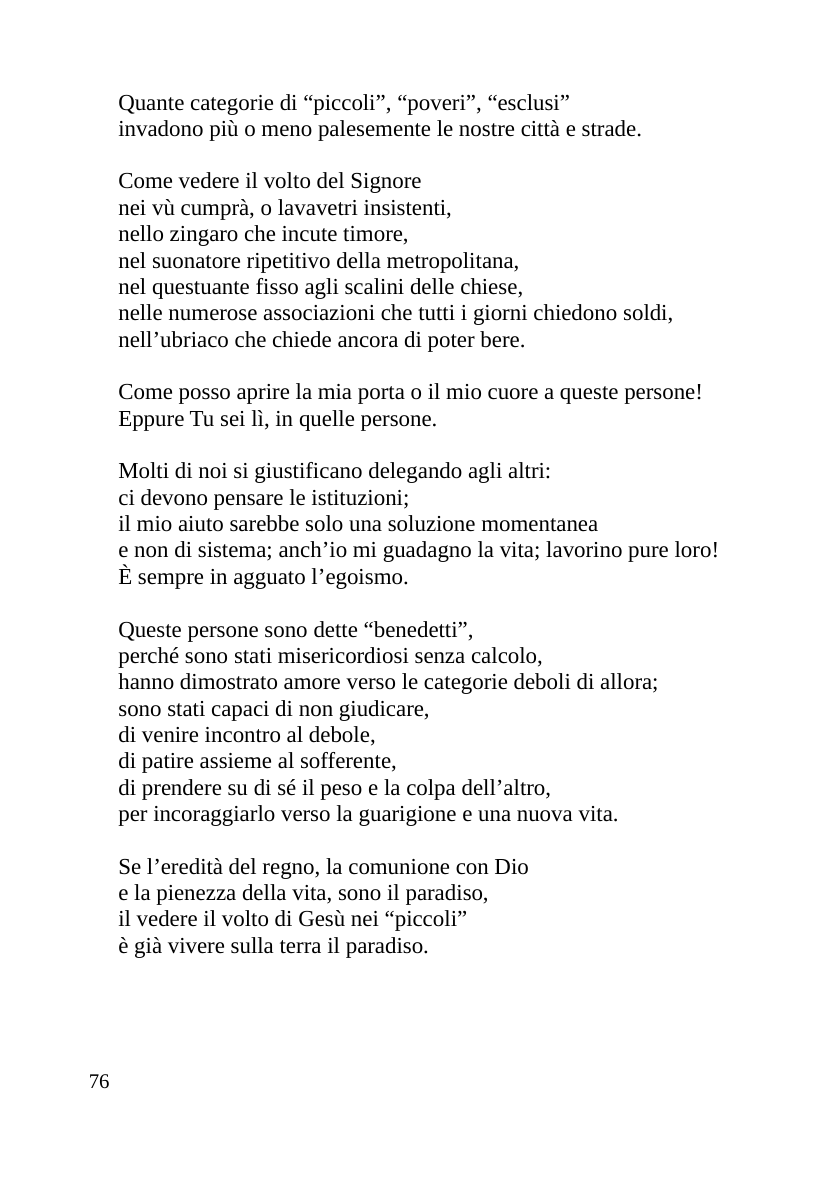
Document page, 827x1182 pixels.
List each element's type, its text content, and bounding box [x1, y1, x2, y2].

text perché sono stati misericordiosi senza calcolo, [88, 642, 738, 668]
text Se l’eredità del regno, la comunione con Dio [88, 853, 738, 879]
text Quante categorie di “piccoli”, “poveri”, “esclusi” [88, 88, 738, 115]
text sono stati capaci di non giudicare, [88, 695, 738, 721]
text nel questuante fisso agli scalini delle chiese, [88, 273, 738, 299]
text Eppure Tu sei lì, in quelle persone. [88, 405, 738, 431]
text nei vù cumprà, o lavavetri insistenti, [88, 194, 738, 220]
text nelle numerose associazioni che tutti i giorni chiedono soldi, [88, 299, 738, 326]
text e la pienezza della vita, sono il paradiso, [88, 879, 738, 906]
text Come posso aprire la mia porta o il mio cuore a queste persone! [88, 378, 738, 405]
text e non di sistema; anch’io mi guadagno la vita; lavorino pure loro! [88, 537, 738, 563]
text di venire incontro al debole, [88, 721, 738, 747]
text Molti di noi si giustificano delegando agli altri: [88, 457, 738, 484]
text il mio aiuto sarebbe solo una soluzione momentanea [88, 510, 738, 537]
text nell’ubriaco che chiede ancora di poter bere. [88, 326, 738, 352]
text hanno dimostrato amore verso le categorie deboli di allora; [88, 668, 738, 695]
text è già vivere sulla terra il paradiso. [88, 932, 738, 958]
text invadono più o meno palesemente le nostre città e strade. [88, 115, 738, 141]
text il vedere il volto di Gesù nei “piccoli” [88, 906, 738, 932]
text nello zingaro che incute timore, [88, 220, 738, 247]
text per incoraggiarlo verso la guarigione e una nuova vita. [88, 800, 738, 826]
text Queste persone sono dette “benedetti”, [88, 616, 738, 642]
text Come vedere il volto del Signore [88, 168, 738, 194]
text È sempre in agguato l’egoismo. [88, 563, 738, 589]
text di patire assieme al sofferente, [88, 747, 738, 774]
text ci devono pensare le istituzioni; [88, 484, 738, 510]
text di prendere su di sé il peso e la colpa dell’altro, [88, 774, 738, 800]
text nel suonatore ripetitivo della metropolitana, [88, 247, 738, 273]
